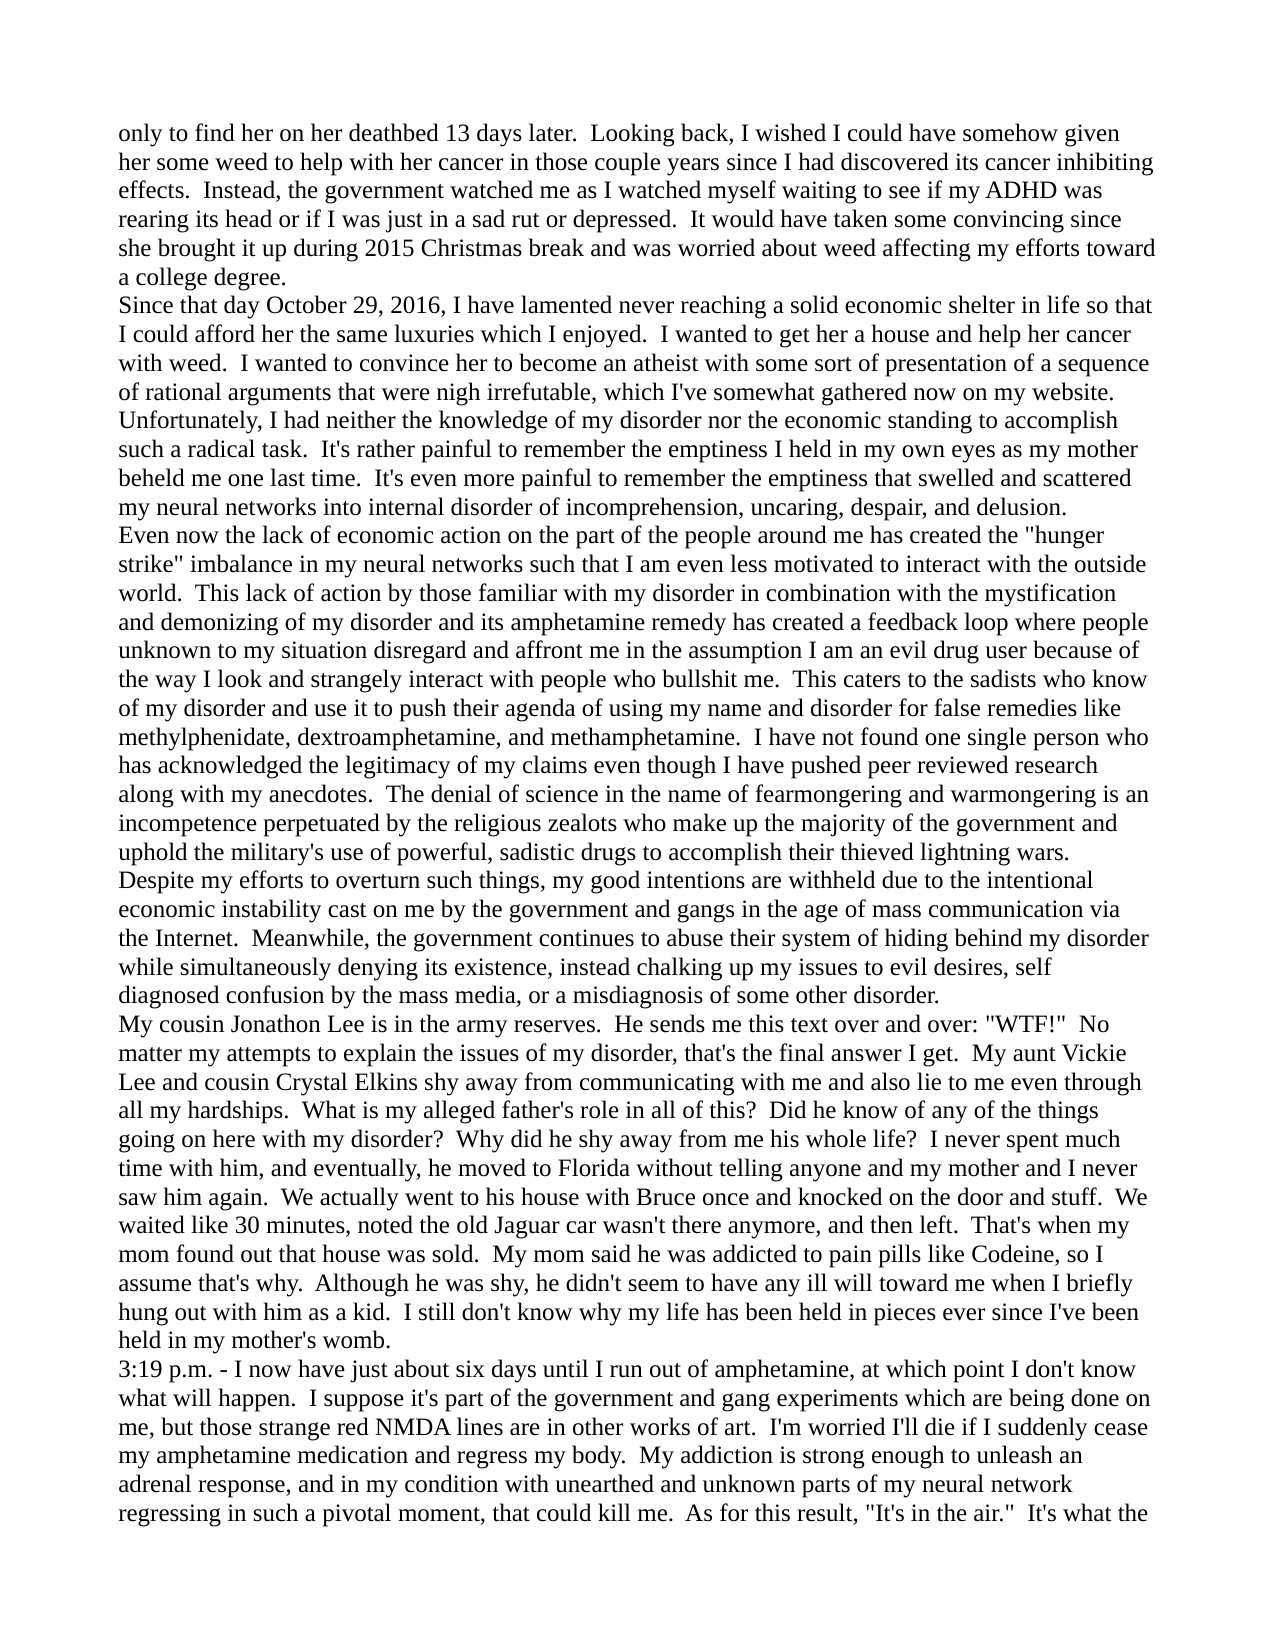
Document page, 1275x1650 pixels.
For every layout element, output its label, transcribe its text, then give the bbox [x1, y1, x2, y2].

text My cousin Jonathon Lee is in the army reserves. He sends me this text over and over: "WTF!" No matter my attempts to explain the issues of my disorder, that's the final answer I get. My aunt Vickie Lee and cousin Crystal Elkins shy away from communicating with me and also lie to me even through all my hardships. What is my alleged father's role in all of this? Did he know of any of the things going on here with my disorder? Why did he shy away from me his whole life? I never spent much time with him, and eventually, he moved to Florida without telling anyone and my mother and I never saw him again. We actually went to his house with Bruce once and knocked on the door and stuff. We waited like 30 minutes, noted the old Jaguar car wasn't there anymore, and then left. That's when my mom found out that house was sold. My mom said he was addicted to pain pills like Codeine, so I assume that's why. Although he was shy, he didn't seem to have any ill will toward me when I briefly hung out with him as a kid. I still don't know why my life has been held in pieces ever since I've been held in my mother's womb. [118, 1009, 1157, 1354]
text Despite my efforts to overturn such things, my good intentions are withheld due to the intentional economic instability cast on me by the government and gangs in the age of mass communication via the Internet. Meanwhile, the government continues to abuse their system of hiding behind my disorder while simultaneously denying its existence, instead chalking up my issues to evil desires, self diagnosed confusion by the mass media, or a misdiagnosis of some other disorder. [118, 866, 1157, 1009]
text 3:19 p.m. - I now have just about six days until I run out of amphetamine, at which point I don't know what will happen. I suppose it's part of the government and gang experiments which are being done on me, but those strange red NMDA lines are in other works of art. I'm worried I'll die if I suddenly cease my amphetamine medication and regress my body. My addiction is strong enough to unleash an adrenal response, and in my condition with unearthed and unknown parts of my neural network regressing in such a pivotal moment, that could kill me. As for this result, "It's in the air." It's what the [118, 1354, 1157, 1527]
text Even now the lack of economic action on the part of the people around me has created the "hunger strike" imbalance in my neural networks such that I am even less motivated to interact with the outside world. This lack of action by those familiar with my disorder in combination with the mystification and demonizing of my disorder and its amphetamine remedy has created a feedback loop where people unknown to my situation disregard and affront me in the assumption I am an evil drug user because of the way I look and strangely interact with people who bullshit me. This caters to the sadists who know of my disorder and use it to push their agenda of using my name and disorder for false remedies like methylphenidate, dextroamphetamine, and methamphetamine. I have not found one single person who has acknowledged the legitimacy of my claims even though I have pushed peer reviewed research along with my anecdotes. The denial of science in the name of fearmongering and warmongering is an incompetence perpetuated by the religious zealots who make up the majority of the government and uphold the military's use of powerful, sadistic drugs to accomplish their thieved lightning wars. [118, 521, 1157, 866]
text only to find her on her deathbed 13 days later. Looking back, I wished I could have somehow given her some weed to help with her cancer in those couple years since I had discovered its cancer inhibiting effects. Instead, the government watched me as I watched myself waiting to see if my ADHD was rearing its head or if I was just in a sad rut or depressed. It would have taken some convincing since she brought it up during 2015 Christmas break and was worried about weed affecting my efforts toward a college degree. [118, 118, 1157, 291]
text Since that day October 29, 2016, I have lamented never reaching a solid economic shelter in life so that I could afford her the same luxuries which I enjoyed. I wanted to get her a house and help her cancer with weed. I wanted to convince her to become an atheist with some sort of presentation of a sequence of rational arguments that were nigh irrefutable, which I've somewhat gathered now on my website. Unfortunately, I had neither the knowledge of my disorder nor the economic standing to accomplish such a radical task. It's rather painful to remember the emptiness I held in my own eyes as my mother beheld me one last time. It's even more painful to remember the emptiness that swelled and scattered my neural networks into internal disorder of incomprehension, uncaring, despair, and delusion. [118, 291, 1157, 521]
